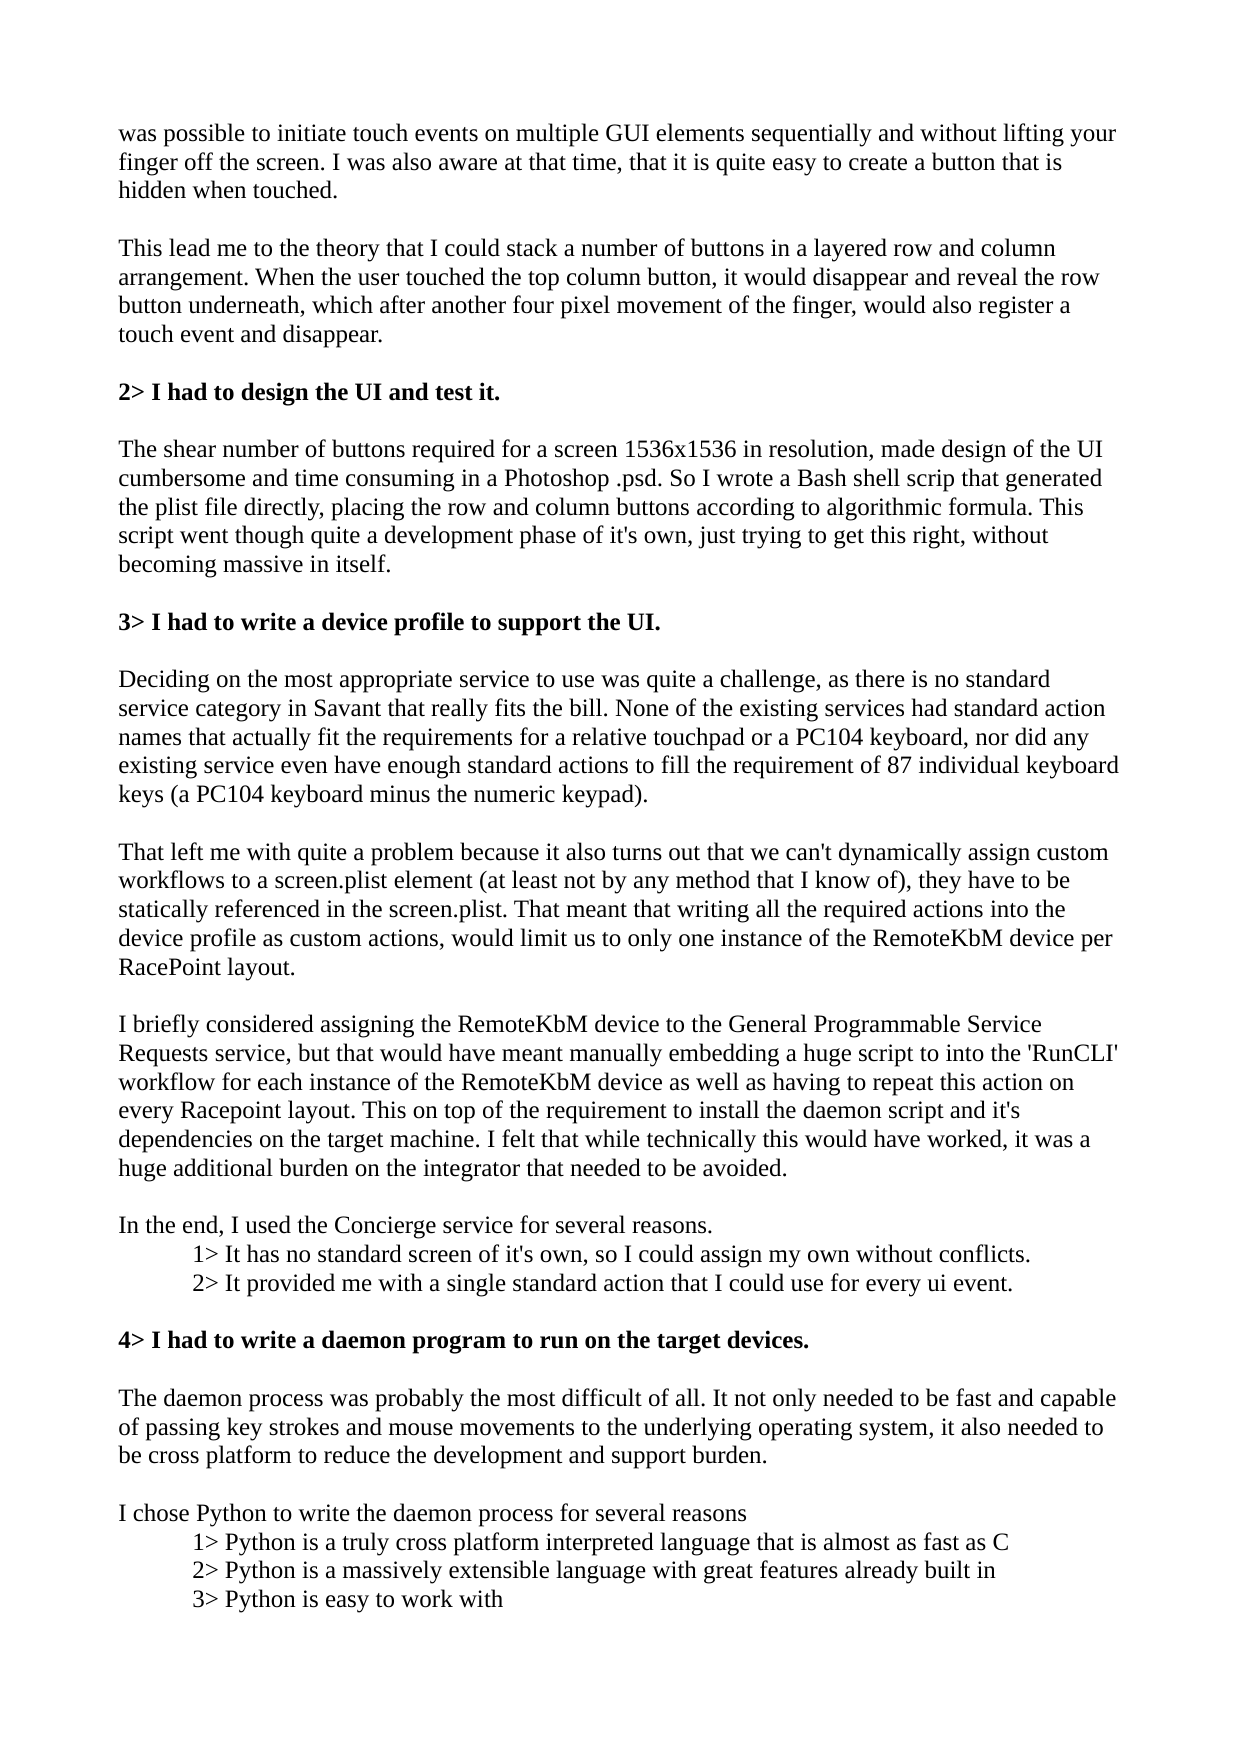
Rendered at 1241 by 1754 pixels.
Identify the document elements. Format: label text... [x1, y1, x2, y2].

text This lead me to the theory that I could stack a number of buttons in a layered row and column arrangement. When the user touched the top column button, it would disappear and reveal the row button underneath, which after another four pixel movement of the finger, would also register a touch event and disappear. [118, 233, 1122, 348]
text 3> I had to write a device profile to support the UI. [118, 607, 1122, 636]
text 1> Python is a truly cross platform interpreted language that is almost as fast as C [118, 1527, 1122, 1556]
text The shear number of buttons required for a screen 1536x1536 in resolution, made design of the UI cumbersome and time consuming in a Photoshop .psd. So I wrote a Bash shell scrip that generated the plist file directly, placing the row and column buttons according to algorithmic formula. This script went though quite a development phase of it's own, just trying to get this right, without becoming massive in itself. [118, 434, 1122, 578]
text I briefly considered assigning the RemoteKbM device to the General Programmable Service Requests service, but that would have meant manually embedding a huge script to into the 'RunCLI' workflow for each instance of the RemoteKbM device as well as having to repeat this action on every Racepoint layout. This on top of the requirement to install the daemon script and it's dependencies on the target machine. I felt that while technically this would have worked, it was a huge additional burden on the integrator that needed to be avoided. [118, 1009, 1122, 1182]
text 2> I had to design the UI and test it. [118, 377, 1122, 406]
text I chose Python to write the daemon process for several reasons [118, 1498, 1122, 1527]
text The daemon process was probably the most difficult of all. It not only needed to be fast and capable of passing key strokes and mouse movements to the underlying operating system, it also needed to be cross platform to reduce the development and support burden. [118, 1383, 1122, 1469]
text 2> Python is a massively extensible language with great features already built in [118, 1556, 1122, 1584]
text Deciding on the most appropriate service to use was quite a challenge, as there is no standard service category in Savant that really fits the bill. None of the existing services had standard action names that actually fit the requirements for a relative touchpad or a PC104 keyboard, nor did any existing service even have enough standard actions to fill the requirement of 87 individual keyboard keys (a PC104 keyboard minus the numeric keypad). [118, 664, 1122, 808]
text 4> I had to write a daemon program to run on the target devices. [118, 1326, 1122, 1354]
text 1> It has no standard screen of it's own, so I could assign my own without conflicts. [118, 1239, 1122, 1268]
text In the end, I used the Concierge service for several reasons. [118, 1211, 1122, 1239]
text That left me with quite a problem because it also turns out that we can't dynamically assign custom workflows to a screen.plist element (at least not by any method that I know of), they have to be statically referenced in the screen.plist. That meant that writing all the required actions into the device profile as custom actions, would limit us to only one instance of the RemoteKbM device per RacePoint layout. [118, 837, 1122, 981]
text was possible to initiate touch events on multiple GUI elements sequentially and without lifting your finger off the screen. I was also aware at that time, that it is quite easy to create a button that is hidden when touched. [118, 118, 1122, 204]
text 3> Python is easy to work with [118, 1584, 1122, 1613]
text 2> It provided me with a single standard action that I could use for every ui event. [118, 1268, 1122, 1297]
